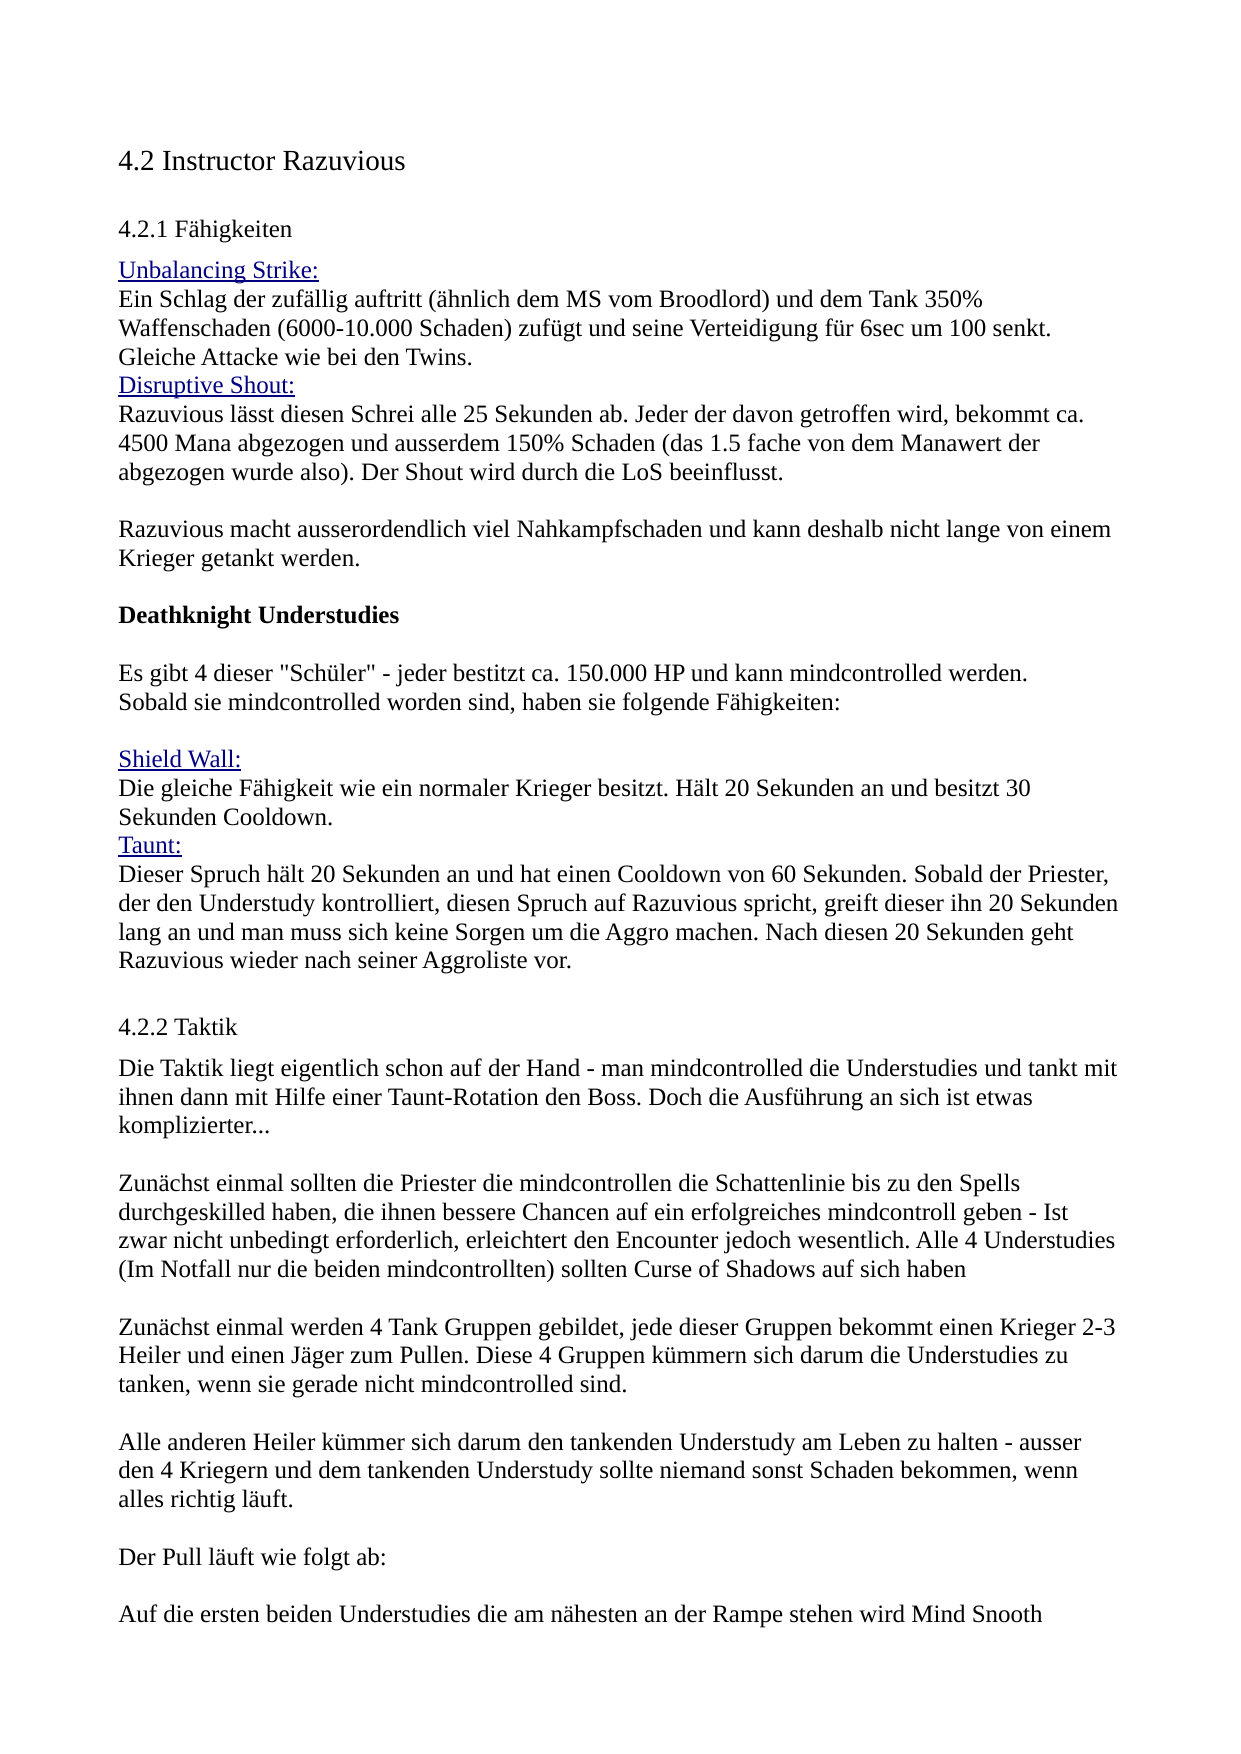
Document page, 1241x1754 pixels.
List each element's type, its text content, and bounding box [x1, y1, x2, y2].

text Die Taktik liegt eigentlich schon auf der Hand - man mindcontrolled die Understudies und tankt mit ihnen dann mit Hilfe einer Taunt-Rotation den Boss. Doch die Ausführung an sich ist etwas komplizierter... Zunächst einmal sollten die Priester die mindcontrollen die Schattenlinie bis zu den Spells durchgeskilled haben, die ihnen bessere Chancen auf ein erfolgreiches mindcontroll geben - Ist zwar nicht unbedingt erforderlich, erleichtert den Encounter jedoch wesentlich. Alle 4 Understudies (Im Notfall nur die beiden mindcontrollten) sollten Curse of Shadows auf sich haben Zunächst einmal werden 4 Tank Gruppen gebildet, jede dieser Gruppen bekommt einen Krieger 2-3 Heiler und einen Jäger zum Pullen. Diese 4 Gruppen kümmern sich darum die Understudies zu tanken, wenn sie gerade nicht mindcontrolled sind. Alle anderen Heiler kümmer sich darum den tankenden Understudy am Leben zu halten - ausser den 4 Kriegern und dem tankenden Understudy sollte niemand sonst Schaden bekommen, wenn alles richtig läuft. Der Pull läuft wie folgt ab: Auf die ersten beiden Understudies die am nähesten an der Rampe stehen wird Mind Snooth [118, 1053, 1122, 1628]
subtitle 4.2 Instructor Razuvious [118, 143, 1122, 177]
subtitle 4.2.2 Taktik [118, 1012, 1122, 1040]
subtitle 4.2.1 Fähigkeiten [118, 214, 1122, 243]
text Unbalancing Strike: Ein Schlag der zufällig auftritt (ähnlich dem MS vom Broodlord) und dem Tank 350% Waffenschaden (6000-10.000 Schaden) zufügt und seine Verteidigung für 6sec um 100 senkt. Gleiche Attacke wie bei den Twins. Disruptive Shout: Razuvious lässt diesen Schrei alle 25 Sekunden ab. Jeder der davon getroffen wird, bekommt ca. 4500 Mana abgezogen und ausserdem 150% Schaden (das 1.5 fache von dem Manawert der abgezogen wurde also). Der Shout wird durch die LoS beeinflusst. Razuvious macht ausserordendlich viel Nahkampfschaden und kann deshalb nicht lange von einem Krieger getankt werden. Deathknight Understudies Es gibt 4 dieser "Schüler" - jeder bestitzt ca. 150.000 HP und kann mindcontrolled werden. Sobald sie mindcontrolled worden sind, haben sie folgende Fähigkeiten: Shield Wall: Die gleiche Fähigkeit wie ein normaler Krieger besitzt. Hält 20 Sekunden an und besitzt 30 Sekunden Cooldown. Taunt: Dieser Spruch hält 20 Sekunden an und hat einen Cooldown von 60 Sekunden. Sobald der Priester, der den Understudy kontrolliert, diesen Spruch auf Razuvious spricht, greift dieser ihn 20 Sekunden lang an und man muss sich keine Sorgen um die Aggro machen. Nach diesen 20 Sekunden geht Razuvious wieder nach seiner Aggroliste vor. [118, 255, 1122, 974]
